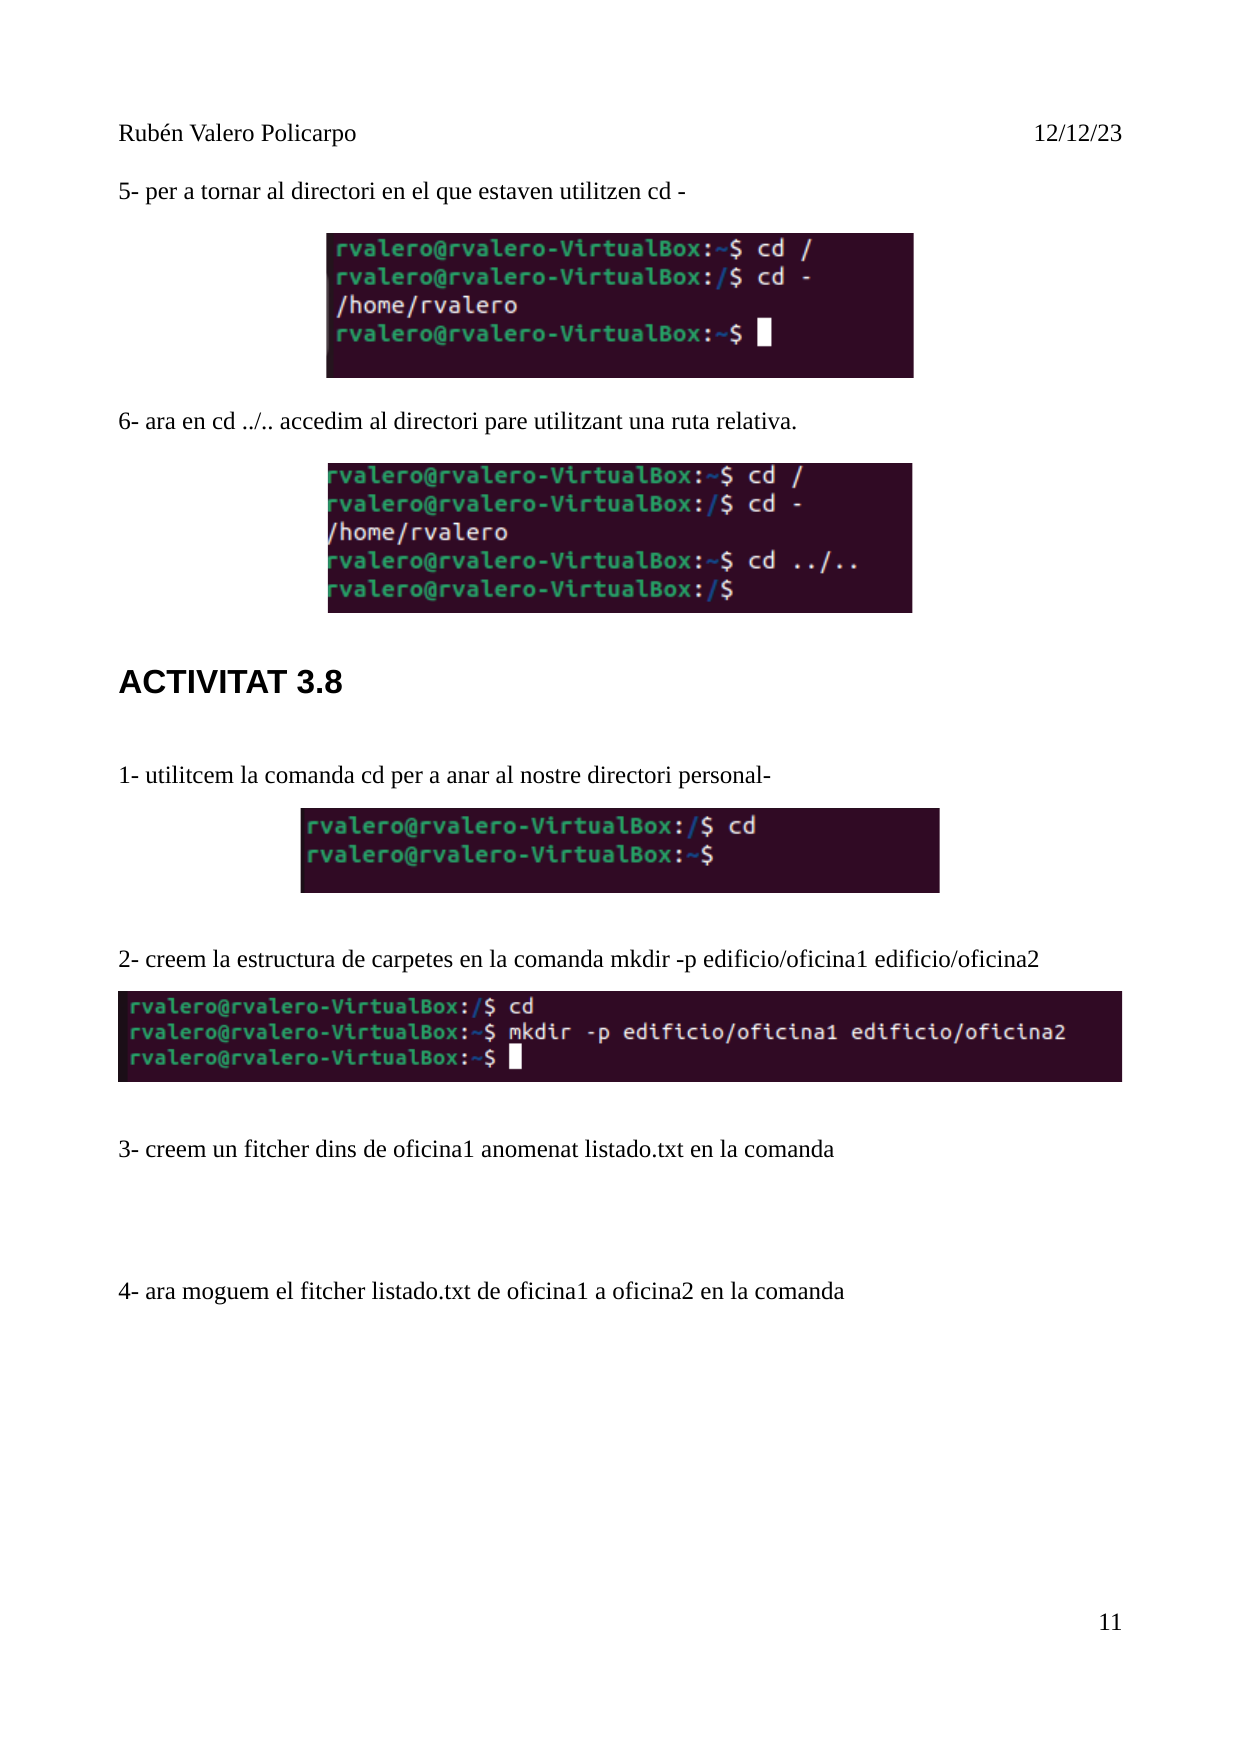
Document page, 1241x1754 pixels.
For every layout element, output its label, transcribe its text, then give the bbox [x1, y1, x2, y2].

picture [300, 808, 940, 893]
text 6- ara en cd ../.. accedim al directori pare utilitzant una ruta relativa. [118, 406, 1122, 435]
picture [326, 233, 914, 378]
text 3- creem un fitcher dins de oficina1 anomenat listado.txt en la comanda [118, 1134, 1122, 1162]
picture [327, 463, 913, 613]
text 4- ara moguem el fitcher listado.txt de oficina1 a oficina2 en la comanda [118, 1276, 1122, 1305]
text 2- creem la estructura de carpetes en la comanda mkdir -p edificio/oficina1 edificio/oficina2 [118, 944, 1122, 973]
text 5- per a tornar al directori en el que estaven utilitzen cd - [118, 176, 1122, 205]
text 1- utilitcem la comanda cd per a anar al nostre directori personal- [118, 760, 1122, 789]
subtitle ACTIVITAT 3.8 [118, 662, 1122, 700]
picture [118, 991, 1123, 1082]
